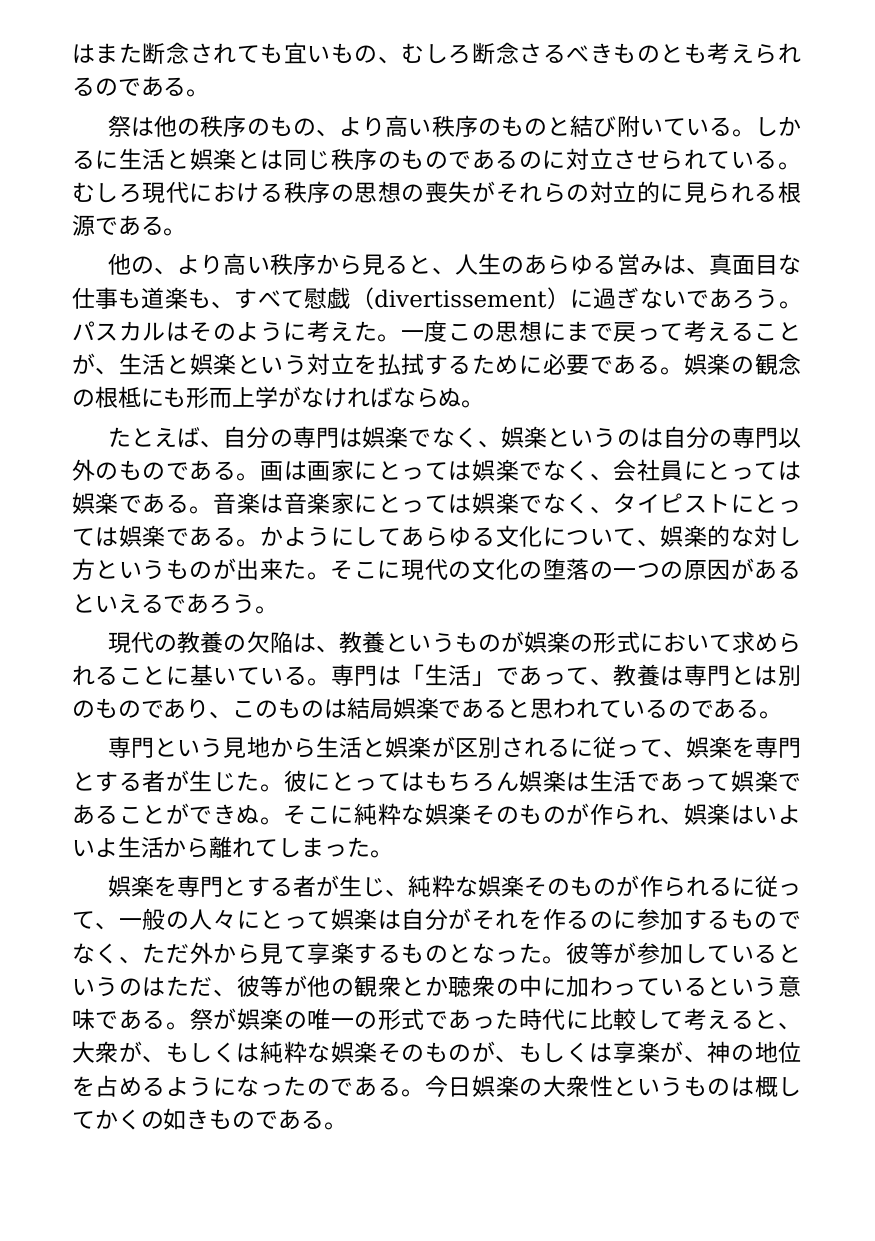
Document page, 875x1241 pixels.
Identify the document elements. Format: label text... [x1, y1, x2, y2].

text 娯楽を専門とする者が生じ、純粋な娯楽そのものが作られるに従って、一般の人々にとって娯楽は自分がそれを作るのに参加するものでなく、ただ外から見て享楽するものとなった。彼等が参加しているというのはただ、彼等が他の観衆とか聴衆の中に加わっているという意味である。祭が娯楽の唯一の形式であった時代に比較して考えると、大衆が、もしくは純粋な娯楽そのものが、もしくは享楽が、神の地位を占めるようになったのである。今日娯楽の大衆性というものは概してかくの如きものである。 [72, 869, 802, 1135]
text 祭は他の秩序のもの、より高い秩序のものと結び附いている。しかるに生活と娯楽とは同じ秩序のものであるのに対立させられている。むしろ現代における秩序の思想の喪失がそれらの対立的に見られる根源である。 [72, 108, 802, 241]
text 現代の教養の欠陥は、教養というものが娯楽の形式において求められることに基いている。専門は「生活」であって、教養は専門とは別のものであり、このものは結局娯楽であると思われているのである。 [72, 625, 802, 724]
text 専門という見地から生活と娯楽が区別されるに従って、娯楽を専門とする者が生じた。彼にとってはもちろん娯楽は生活であって娯楽であることができぬ。そこに純粋な娯楽そのものが作られ、娯楽はいよいよ生活から離れてしまった。 [72, 730, 802, 863]
text 他の、より高い秩序から見ると、人生のあらゆる営みは、真面目な仕事も道楽も、すべて慰戯（divertissement）に過ぎないであろう。パスカルはそのように考えた。一度この思想にまで戻って考えることが、生活と娯楽という対立を払拭するために必要である。娯楽の観念の根柢にも形而上学がなければならぬ。 [72, 247, 802, 413]
text はまた断念されても宜いもの、むしろ断念さるべきものとも考えられるのである。 [72, 36, 802, 102]
text たとえば、自分の専門は娯楽でなく、娯楽というのは自分の専門以外のものである。画は画家にとっては娯楽でなく、会社員にとっては娯楽である。音楽は音楽家にとっては娯楽でなく、タイピストにとっては娯楽である。かようにしてあらゆる文化について、娯楽的な対し方というものが出来た。そこに現代の文化の堕落の一つの原因があるといえるであろう。 [72, 419, 802, 619]
